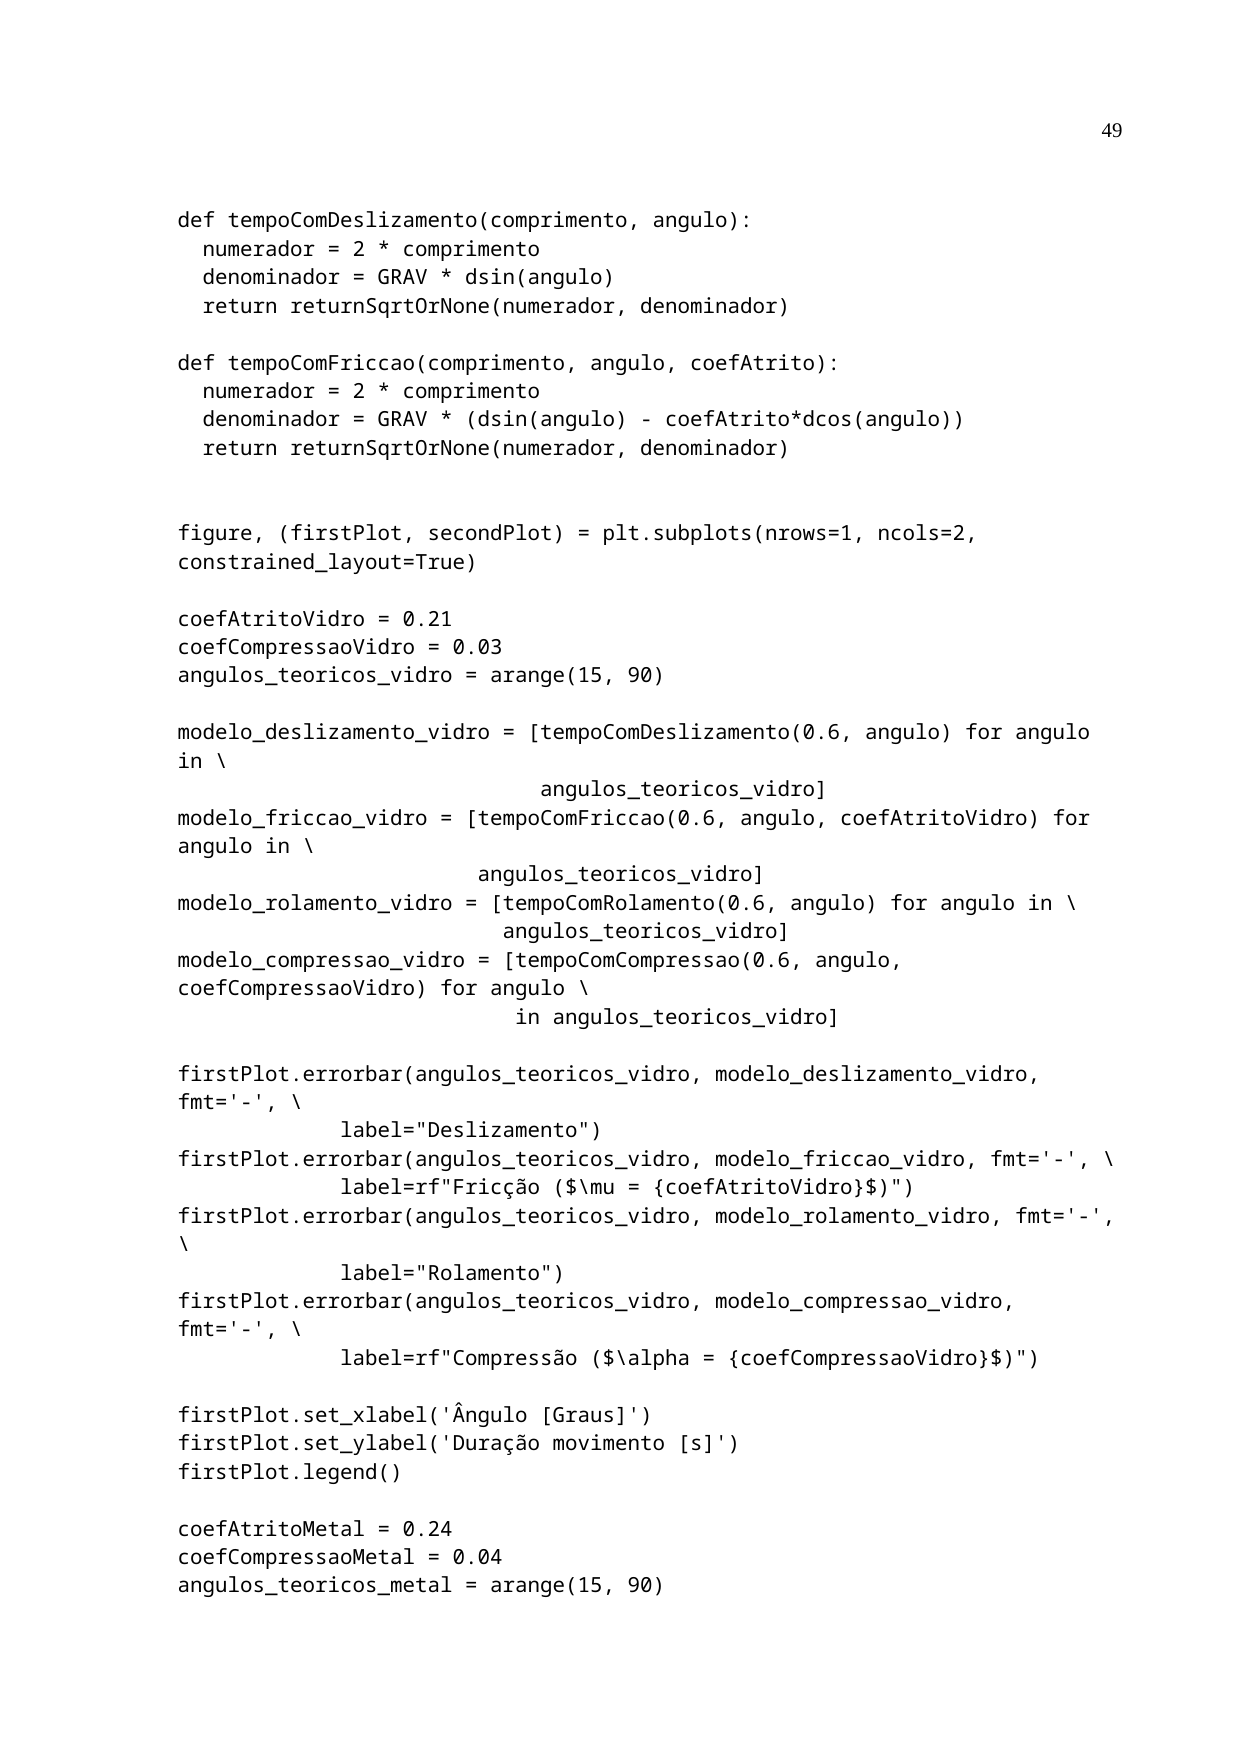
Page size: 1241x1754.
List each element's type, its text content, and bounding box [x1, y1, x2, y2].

text angulos_teoricos_vidro] [177, 774, 1122, 803]
text coefAtritoMetal = 0.24 [177, 1514, 1122, 1542]
text modelo_deslizamento_vidro = [tempoComDeslizamento(0.6, angulo) for angulo in \ [177, 717, 1122, 774]
text modelo_friccao_vidro = [tempoComFriccao(0.6, angulo, coefAtritoVidro) for angulo in \ [177, 803, 1122, 859]
text return returnSqrtOrNone(numerador, denominador) [177, 291, 1122, 319]
text firstPlot.errorbar(angulos_teoricos_vidro, modelo_friccao_vidro, fmt='-', \ [177, 1144, 1122, 1172]
text firstPlot.set_xlabel('Ângulo [Graus]') [177, 1400, 1122, 1428]
text angulos_teoricos_vidro] [177, 916, 1122, 945]
text modelo_rolamento_vidro = [tempoComRolamento(0.6, angulo) for angulo in \ [177, 888, 1122, 916]
text label=rf"Fricção ($\mu = {coefAtritoVidro}$)") [177, 1172, 1122, 1201]
text firstPlot.legend() [177, 1457, 1122, 1485]
text coefCompressaoMetal = 0.04 [177, 1542, 1122, 1571]
text angulos_teoricos_vidro] [177, 859, 1122, 888]
text firstPlot.errorbar(angulos_teoricos_vidro, modelo_compressao_vidro, fmt='-', \ [177, 1286, 1122, 1343]
text return returnSqrtOrNone(numerador, denominador) [177, 433, 1122, 461]
text angulos_teoricos_metal = arange(15, 90) [177, 1571, 1122, 1599]
text in angulos_teoricos_vidro] [177, 1002, 1122, 1030]
text modelo_compressao_vidro = [tempoComCompressao(0.6, angulo, coefCompressaoVidro) for angulo \ [177, 945, 1122, 1002]
text firstPlot.errorbar(angulos_teoricos_vidro, modelo_deslizamento_vidro, fmt='-', \ [177, 1059, 1122, 1116]
text label="Rolamento") [177, 1258, 1122, 1286]
text def tempoComFriccao(comprimento, angulo, coefAtrito): [177, 348, 1122, 376]
text denominador = GRAV * dsin(angulo) [177, 262, 1122, 291]
text figure, (firstPlot, secondPlot) = plt.subplots(nrows=1, ncols=2, constrained_layout=True) [177, 518, 1122, 575]
text angulos_teoricos_vidro = arange(15, 90) [177, 661, 1122, 689]
text firstPlot.errorbar(angulos_teoricos_vidro, modelo_rolamento_vidro, fmt='-', \ [177, 1201, 1122, 1258]
text coefAtritoVidro = 0.21 [177, 604, 1122, 632]
text numerador = 2 * comprimento [177, 376, 1122, 404]
text label="Deslizamento") [177, 1116, 1122, 1144]
text def tempoComDeslizamento(comprimento, angulo): [177, 206, 1122, 234]
text coefCompressaoVidro = 0.03 [177, 632, 1122, 661]
text numerador = 2 * comprimento [177, 234, 1122, 262]
text firstPlot.set_ylabel('Duração movimento [s]') [177, 1428, 1122, 1457]
text label=rf"Compressão ($\alpha = {coefCompressaoVidro}$)") [177, 1343, 1122, 1371]
text denominador = GRAV * (dsin(angulo) - coefAtrito*dcos(angulo)) [177, 404, 1122, 433]
